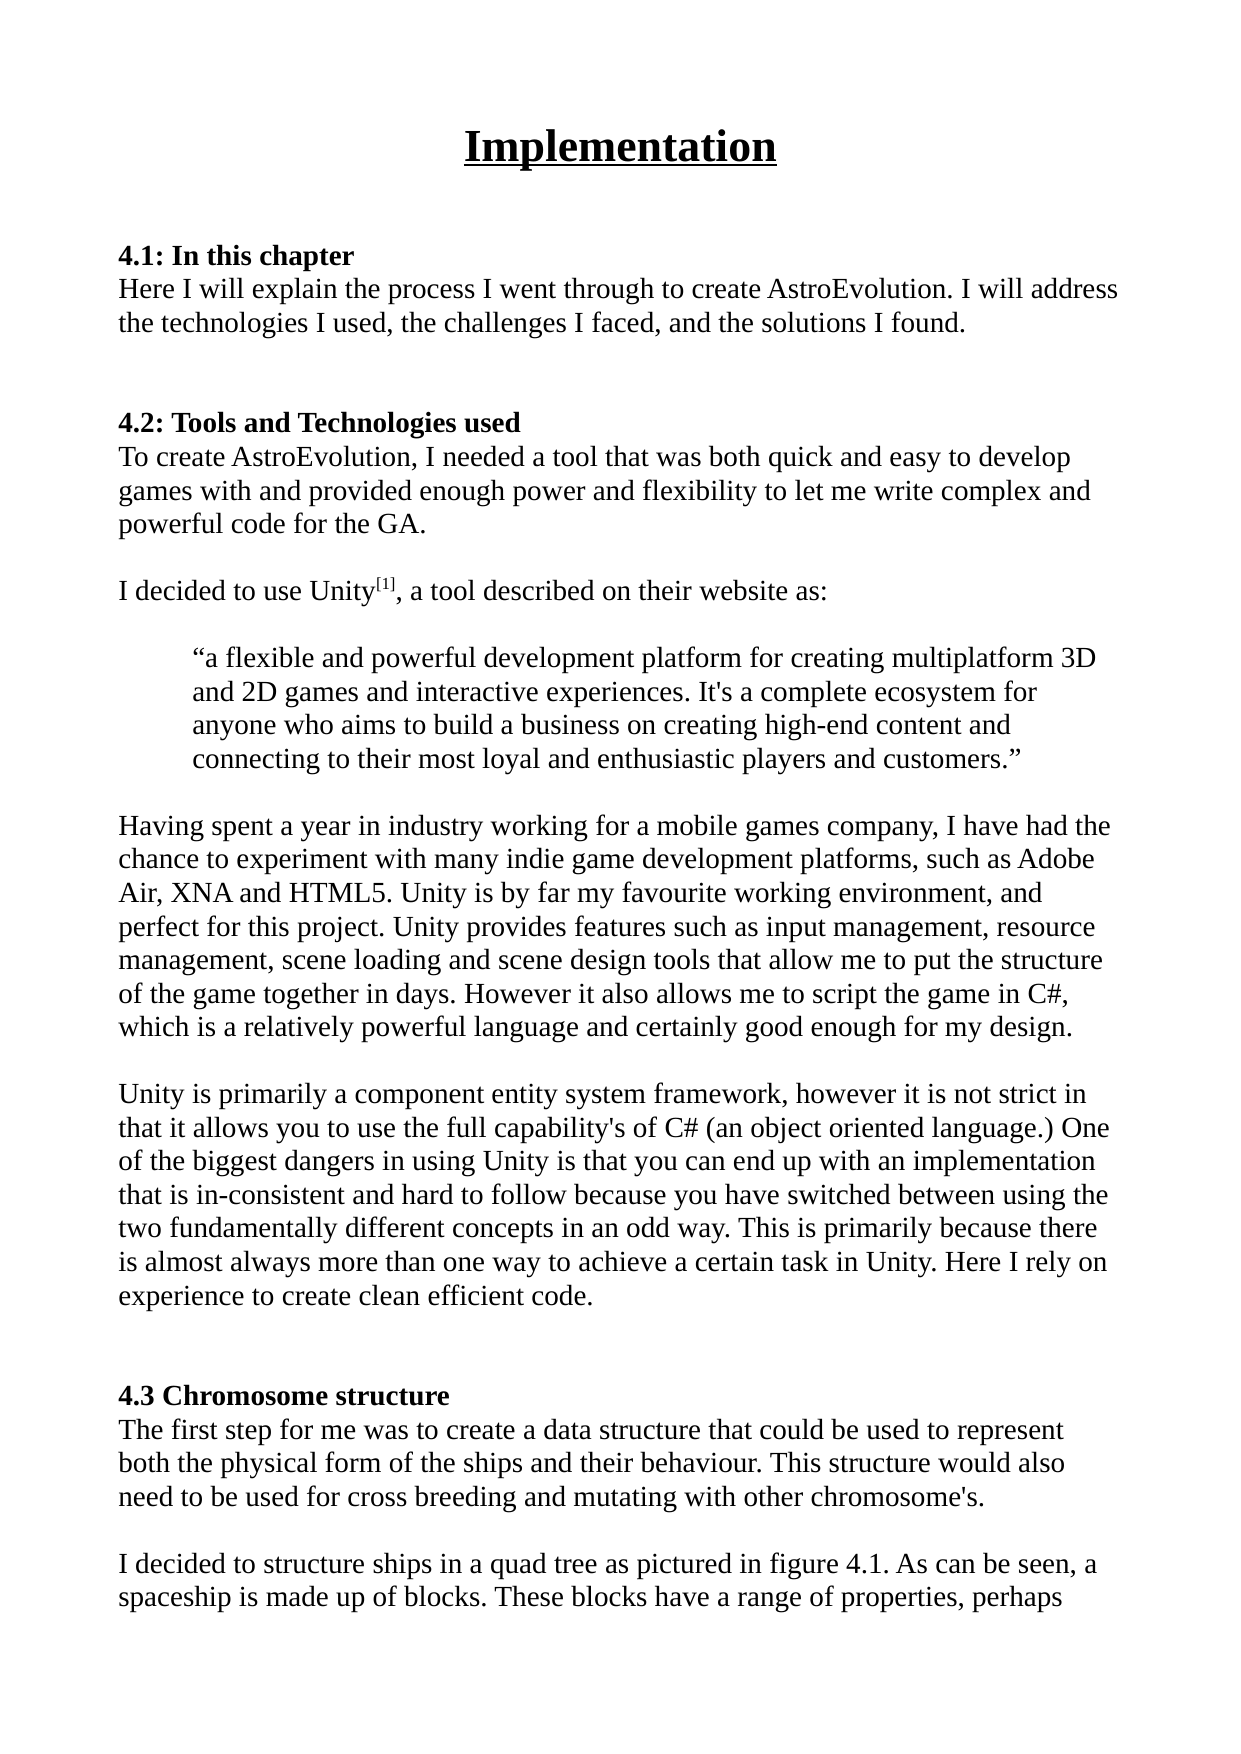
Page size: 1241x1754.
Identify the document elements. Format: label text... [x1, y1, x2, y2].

text “a flexible and powerful development platform for creating multiplatform 3D and 2D games and interactive experiences. It's a complete ecosystem for anyone who aims to build a business on creating high-end content and connecting to their most loyal and enthusiastic players and customers.” [192, 640, 1122, 774]
text Implementation [118, 118, 1122, 171]
text 4.1: In this chapter [118, 238, 1122, 271]
text I decided to structure ships in a quad tree as pictured in figure 4.1. As can be seen, a spaceship is made up of blocks. These blocks have a range of properties, perhaps [118, 1546, 1122, 1613]
text 4.3 Chromosome structure [118, 1378, 1122, 1412]
text Unity is primarily a component entity system framework, however it is not strict in that it allows you to use the full capability's of C# (an object oriented language.) One of the biggest dangers in using Unity is that you can end up with an implementation that is in-consistent and hard to follow because you have switched between using the two fundamentally different concepts in an odd way. This is primarily because there is almost always more than one way to achieve a certain task in Unity. Here I rely on experience to create clean efficient code. [118, 1076, 1122, 1311]
text To create AstroEvolution, I needed a tool that was both quick and easy to develop games with and provided enough power and flexibility to let me write complex and powerful code for the GA. [118, 439, 1122, 540]
text Here I will explain the process I went through to create AstroEvolution. I will address the technologies I used, the challenges I faced, and the solutions I found. [118, 271, 1122, 338]
text I decided to use Unity[1], a tool described on their website as: [118, 573, 1122, 607]
text The first step for me was to create a data structure that could be used to represent both the physical form of the ships and their behaviour. This structure would also need to be used for cross breeding and mutating with other chromosome's. [118, 1412, 1122, 1512]
text 4.2: Tools and Technologies used [118, 406, 1122, 439]
text Having spent a year in industry working for a mobile games company, I have had the chance to experiment with many indie game development platforms, such as Adobe Air, XNA and HTML5. Unity is by far my favourite working environment, and perfect for this project. Unity provides features such as input management, resource management, scene loading and scene design tools that allow me to put the structure of the game together in days. However it also allows me to script the game in C#, which is a relatively powerful language and certainly good enough for my design. [118, 808, 1122, 1043]
